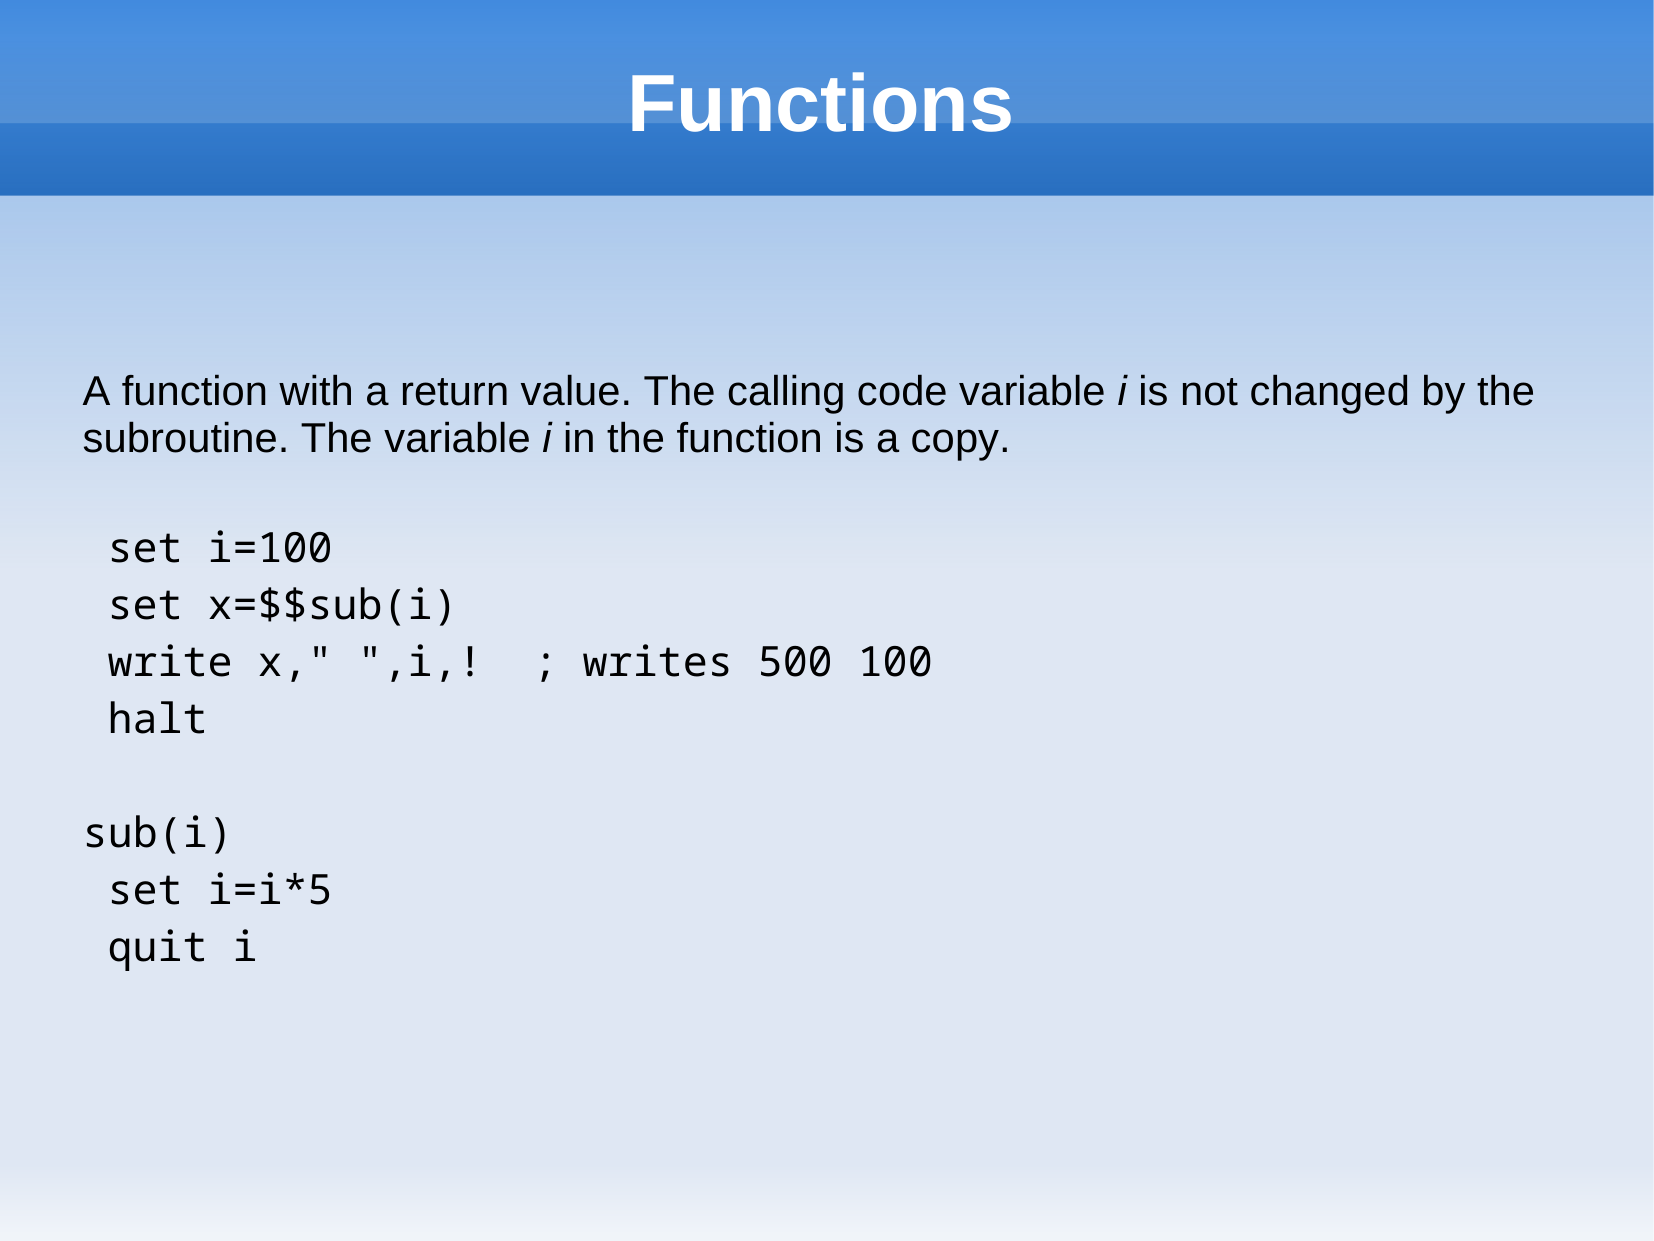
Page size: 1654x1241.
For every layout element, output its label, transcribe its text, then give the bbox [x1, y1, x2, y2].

subtitle A function with a return value. The calling code variable i is not changed by the subroutine. The variable i in the function is a copy. set i=100 set x=$$sub(i) write x," ",i,! ; writes 500 100 halt sub(i) set i=i*5 quit i [82, 290, 1571, 1109]
picture [0, 0, 1654, 1241]
title Functions [76, 0, 1565, 208]
